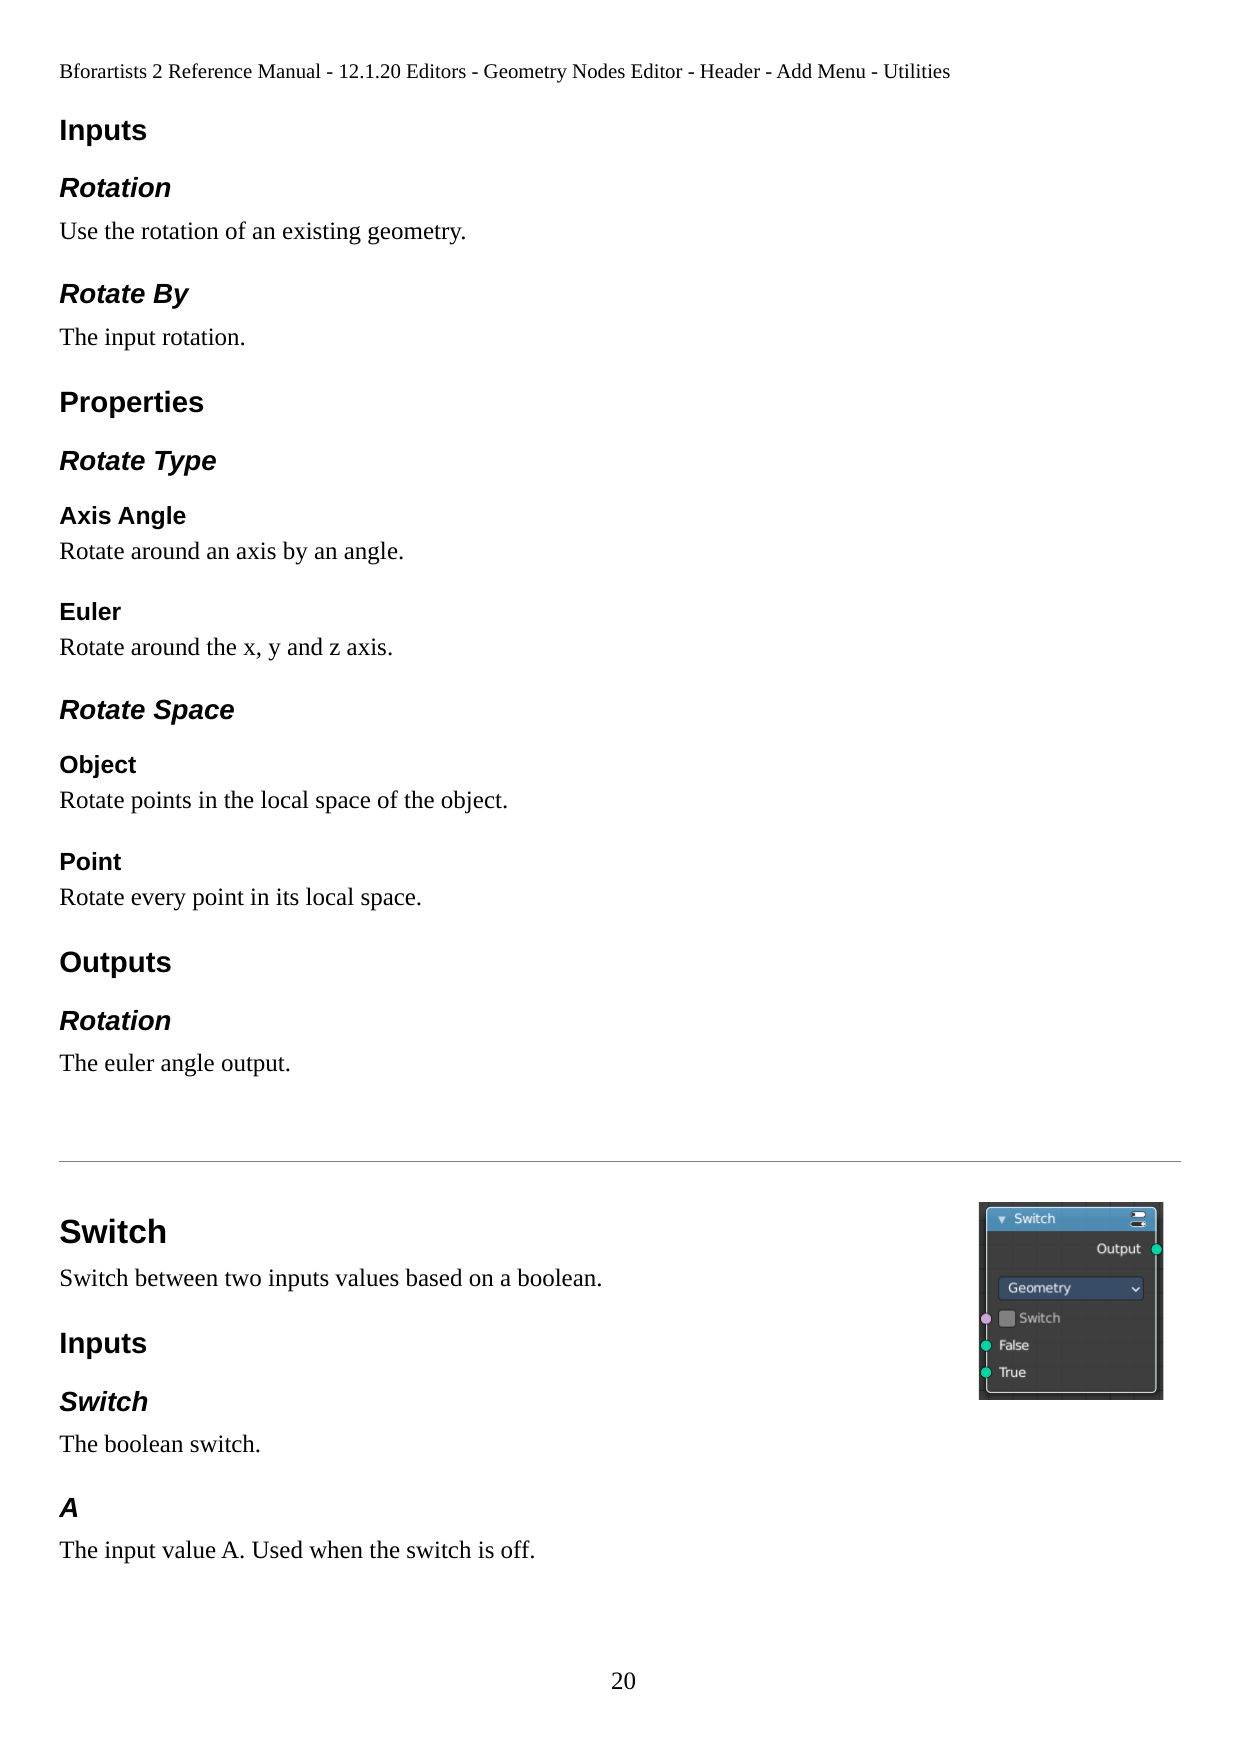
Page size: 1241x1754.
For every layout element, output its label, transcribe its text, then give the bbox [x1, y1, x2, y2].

subtitle Switch [59, 1385, 1181, 1417]
picture [978, 1202, 1164, 1400]
text Rotate points in the local space of the object. [59, 785, 1181, 814]
subtitle Rotate By [59, 277, 1181, 309]
subtitle Rotate Space [59, 694, 1181, 726]
subtitle Point [59, 847, 1181, 875]
text Rotate around an axis by an angle. [59, 536, 1181, 564]
subtitle [1164, 1212, 1181, 1250]
text Rotate around the x, y and z axis. [59, 632, 1181, 661]
subtitle Outputs [59, 945, 1181, 979]
subtitle Inputs [59, 1326, 978, 1360]
subtitle Axis Angle [59, 501, 1181, 529]
subtitle A [59, 1491, 1181, 1523]
subtitle Properties [59, 385, 1181, 419]
subtitle Rotation [59, 1004, 1181, 1036]
text The input rotation. [59, 322, 1181, 350]
text Rotate every point in its local space. [59, 882, 1181, 910]
subtitle Rotate Type [59, 444, 1181, 476]
subtitle Inputs [59, 113, 1181, 146]
text The input value A. Used when the switch is off. [59, 1535, 1181, 1564]
subtitle Switch [59, 1212, 978, 1250]
text The euler angle output. [59, 1048, 1181, 1077]
subtitle Rotation [59, 171, 1181, 203]
text Switch between two inputs values based on a boolean. [59, 1263, 978, 1291]
subtitle [1164, 1326, 1181, 1360]
text The boolean switch. [59, 1429, 1181, 1458]
text Use the rotation of an existing geometry. [59, 216, 1181, 244]
subtitle Euler [59, 597, 1181, 626]
subtitle Object [59, 751, 1181, 779]
